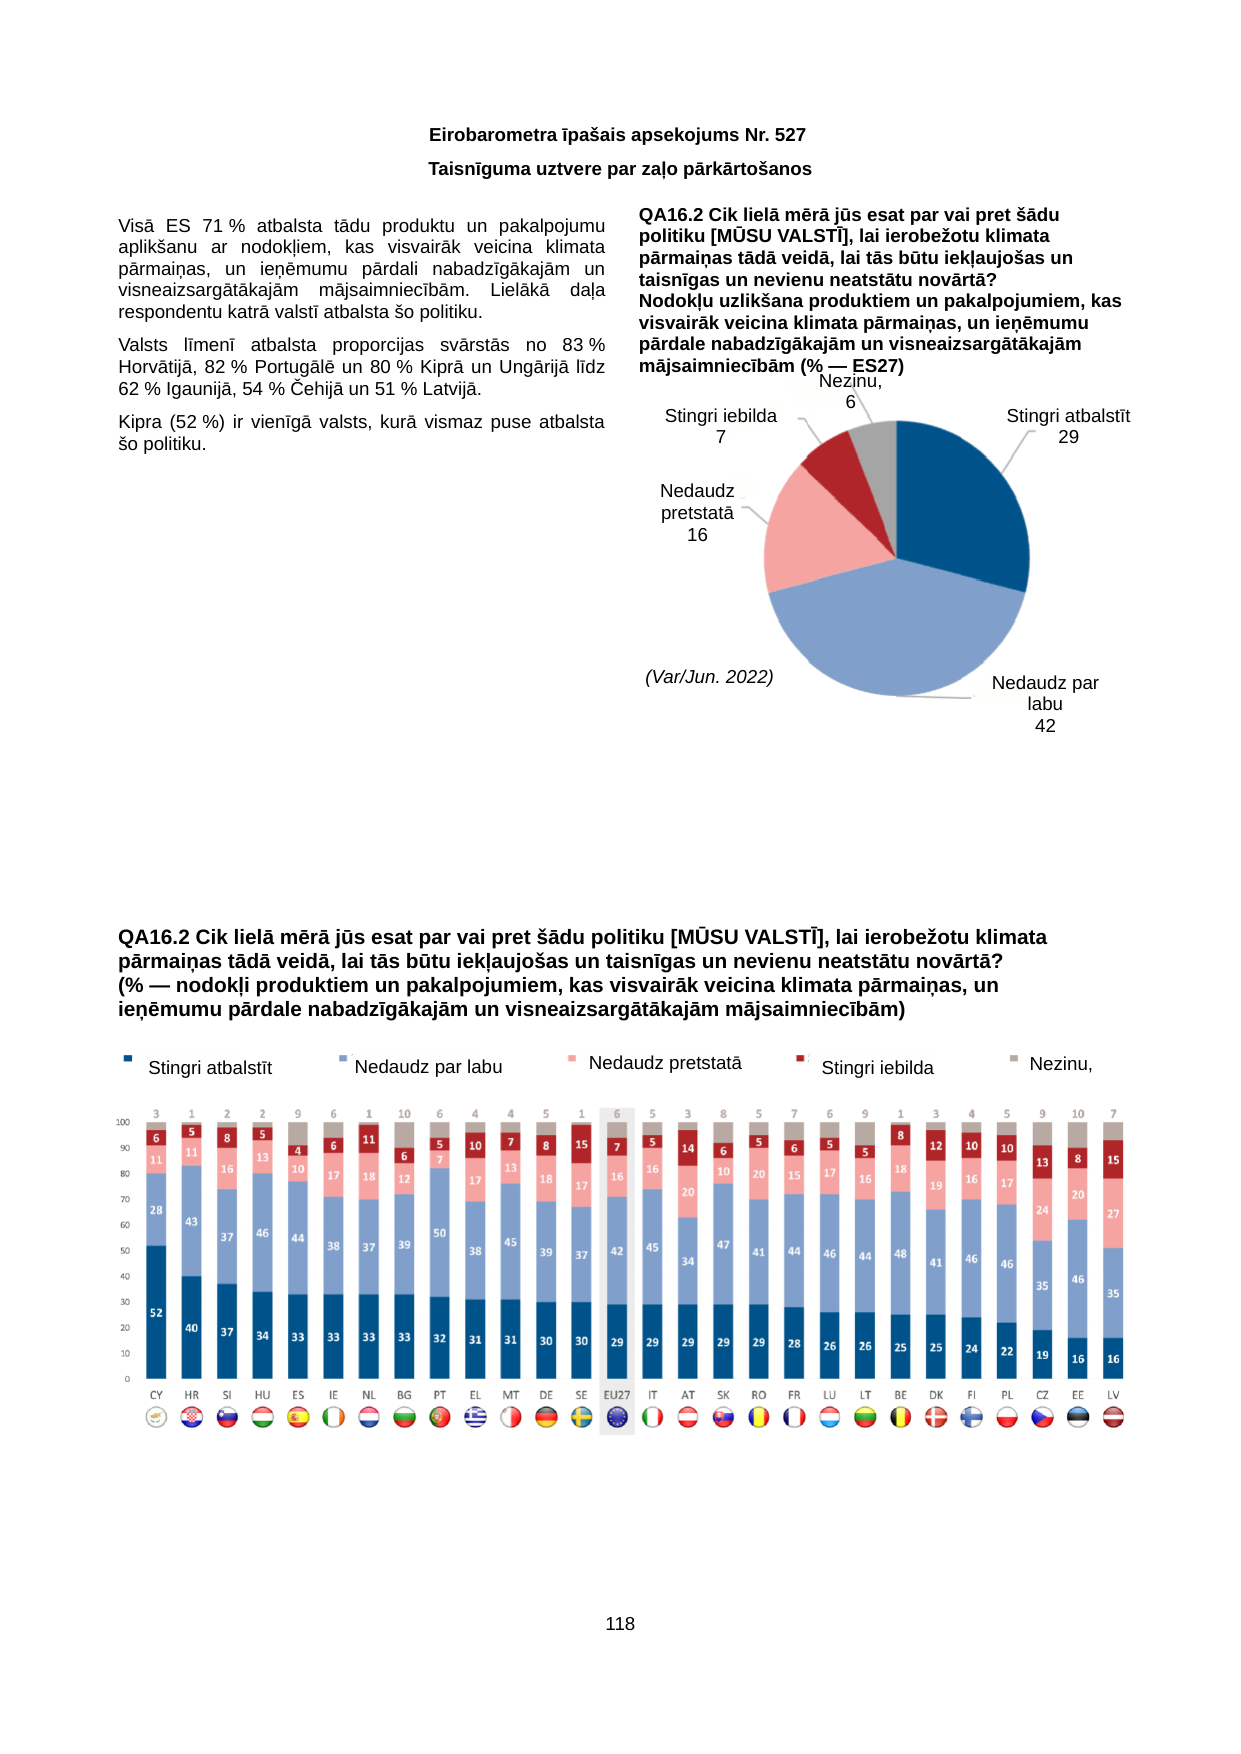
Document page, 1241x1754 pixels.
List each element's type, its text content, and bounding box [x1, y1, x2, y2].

picture [731, 376, 1038, 703]
picture [106, 1046, 1019, 1070]
text Kipra (52 %) ir vienīgā valsts, kurā vismaz puse atbalsta šo politiku. [118, 411, 605, 454]
picture [106, 1094, 1126, 1435]
picture [823, 376, 829, 385]
text Valsts līmenī atbalsta proporcijas svārstās no 83 % Horvātijā, 82 % Portugālē un 80 % Kiprā un Ungārijā līdz 62 % Igaunijā, 54 % Čehijā un 51 % Latvijā. [118, 334, 605, 399]
text Visā ES 71 % atbalsta tādu produktu un pakalpojumu aplikšanu ar nodokļiem, kas visvairāk veicina klimata pārmaiņas, un ieņēmumu pārdali nabadzīgākajām un visneaizsargātākajām mājsaimniecībām. Lielākā daļa respondentu katrā valstī atbalsta šo politiku. [118, 214, 605, 322]
